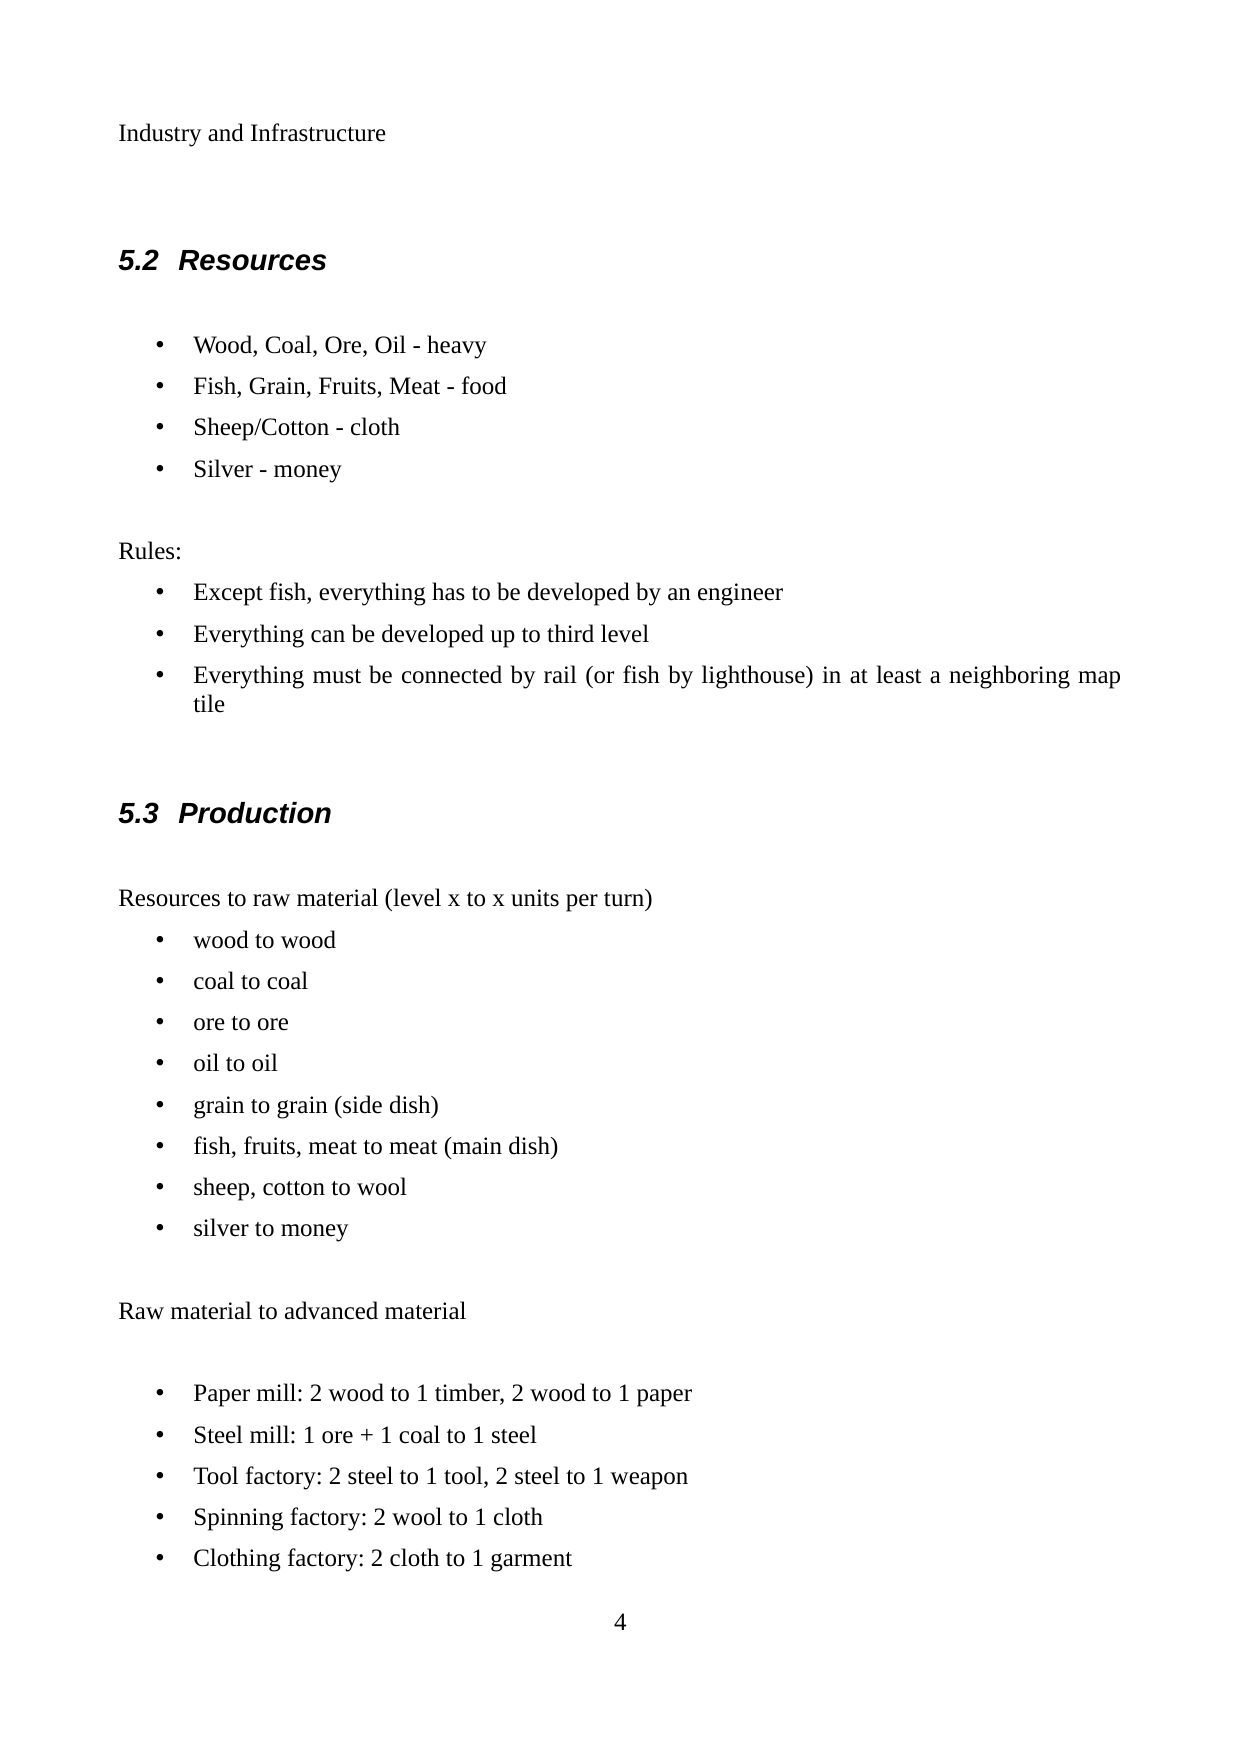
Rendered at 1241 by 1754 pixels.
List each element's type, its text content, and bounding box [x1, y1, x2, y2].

list Silver - money [156, 454, 1122, 482]
list Except fish, everything has to be developed by an engineer [156, 577, 1122, 606]
list Sheep/Cotton - cloth [156, 412, 1122, 441]
list Everything can be developed up to third level [156, 619, 1122, 647]
list oil to oil [156, 1048, 1122, 1077]
subtitle Production [118, 796, 1122, 830]
list Wood, Coal, Ore, Oil - heavy [156, 330, 1122, 359]
list grain to grain (side dish) [156, 1090, 1122, 1118]
list Paper mill: 2 wood to 1 timber, 2 wood to 1 paper [156, 1378, 1122, 1407]
list Fish, Grain, Fruits, Meat - food [156, 371, 1122, 400]
list coal to coal [156, 966, 1122, 995]
list Tool factory: 2 steel to 1 tool, 2 steel to 1 weapon [156, 1461, 1122, 1490]
list Steel mill: 1 ore + 1 coal to 1 steel [156, 1420, 1122, 1448]
list Clothing factory: 2 cloth to 1 garment [156, 1543, 1122, 1572]
list sheep, cotton to wool [156, 1172, 1122, 1201]
subtitle Resources [118, 243, 1122, 276]
text Rules: [118, 536, 1122, 565]
list silver to money [156, 1213, 1122, 1242]
list fish, fruits, meat to meat (main dish) [156, 1131, 1122, 1160]
list ore to ore [156, 1007, 1122, 1036]
text Resources to raw material (level x to x units per turn) [118, 883, 1122, 912]
list Everything must be connected by rail (or fish by lighthouse) in at least a neighboring map tile [156, 660, 1122, 717]
list Spinning factory: 2 wool to 1 cloth [156, 1502, 1122, 1531]
text Raw material to advanced material [118, 1296, 1122, 1325]
list wood to wood [156, 925, 1122, 953]
